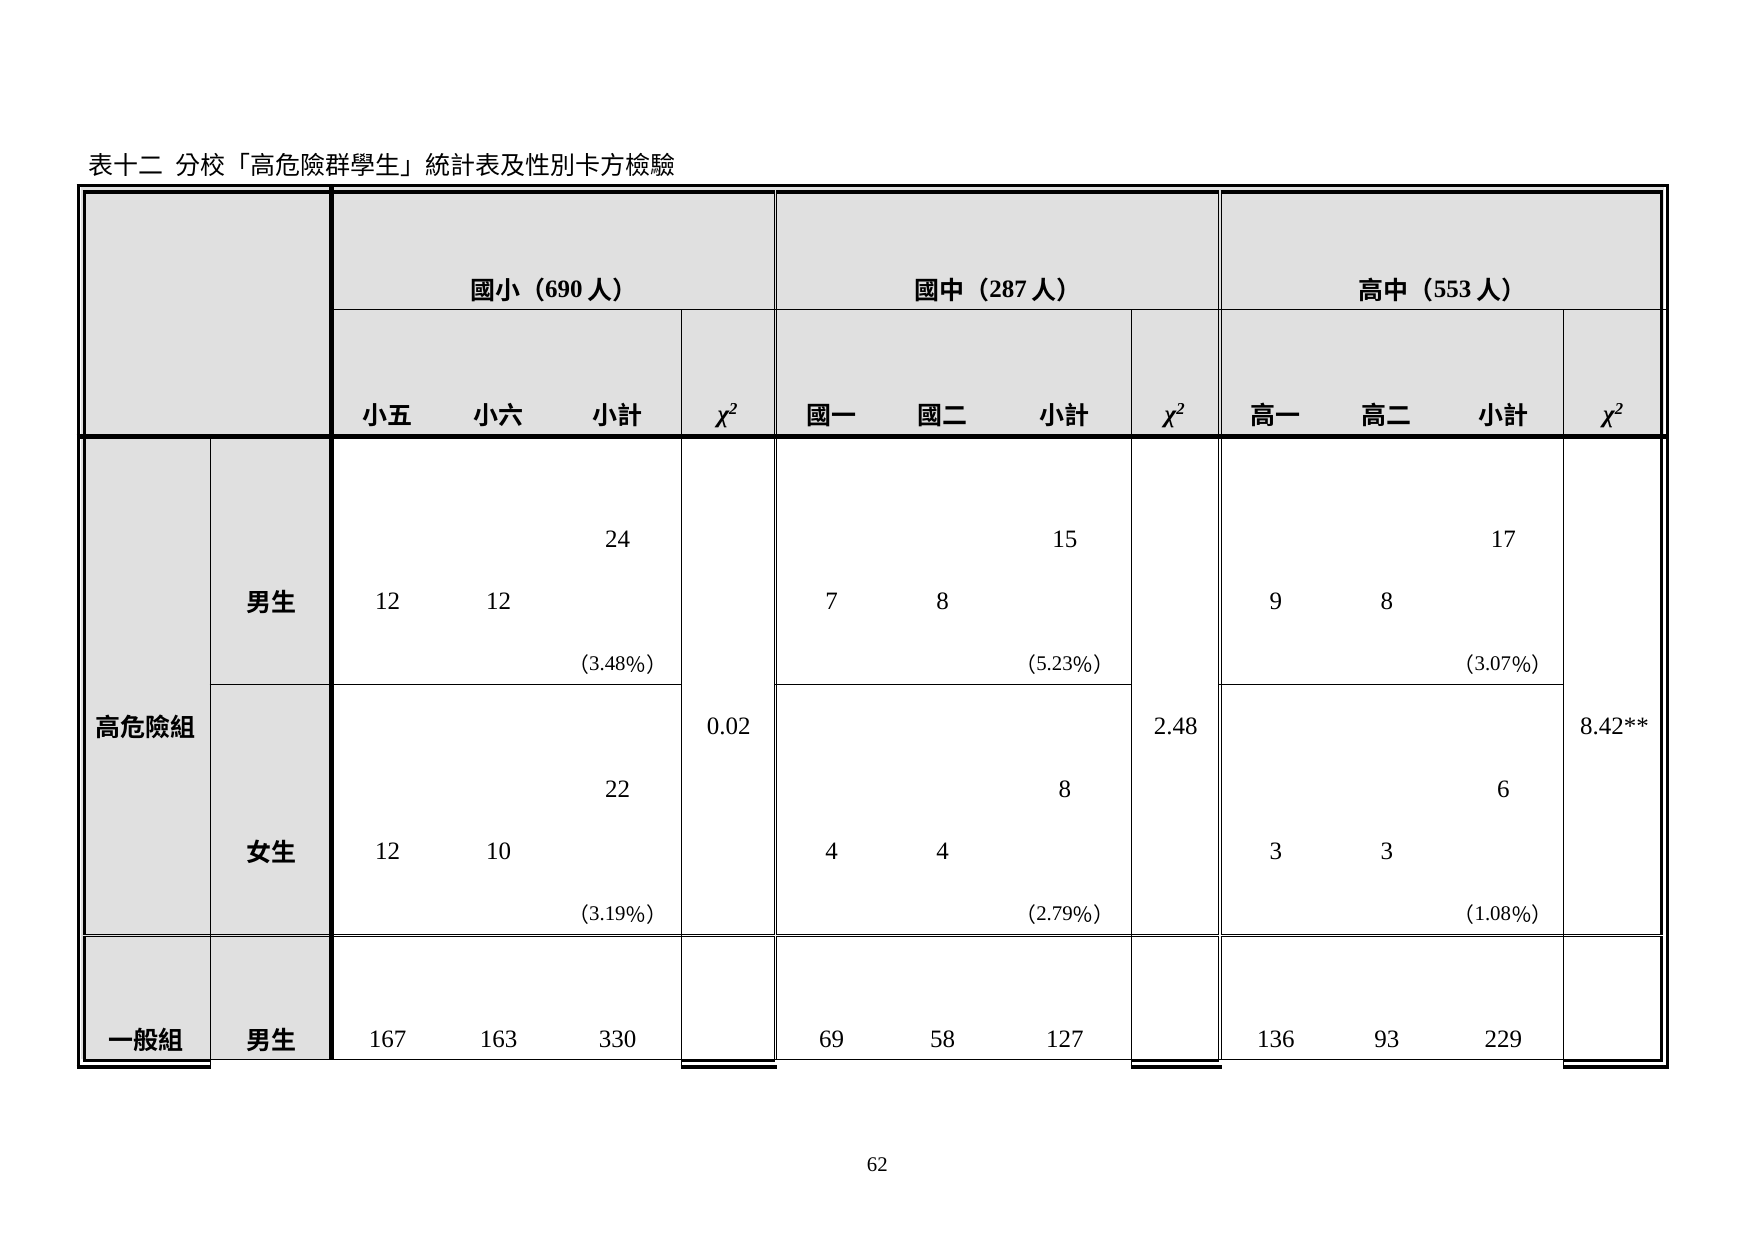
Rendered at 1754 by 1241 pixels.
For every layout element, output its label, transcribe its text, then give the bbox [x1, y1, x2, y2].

table_cell 小計 [554, 310, 681, 434]
table_cell 高二 [1331, 310, 1442, 434]
table_header 高中（553人） [1220, 187, 1664, 309]
table_cell 高一 [1222, 310, 1331, 434]
table_cell 17 （3.07％） [1442, 439, 1563, 684]
text 表十二 分校「高危險群學生」統計表及性別卡方檢驗 [89, 122, 1665, 184]
table_cell [682, 937, 774, 1059]
table_cell 國二 [887, 310, 998, 434]
table_cell [86, 309, 210, 434]
table_cell 330 [554, 937, 681, 1059]
table_cell 136 [1222, 937, 1331, 1059]
table_cell 高危險組 [86, 439, 210, 934]
table_header [86, 194, 210, 309]
table_cell 167 [334, 937, 443, 1059]
table_cell 12 [334, 685, 443, 934]
table_cell 4 [777, 685, 887, 934]
table_cell 163 [443, 937, 554, 1059]
table_cell 69 [777, 937, 887, 1059]
table_cell 男生 [211, 439, 329, 684]
table_cell 12 [334, 439, 443, 684]
table_cell 229 [1442, 937, 1563, 1059]
table_cell 93 [1331, 937, 1442, 1059]
table_cell 小計 [1442, 310, 1563, 434]
table_cell 12 [443, 439, 554, 684]
table_cell 小六 [443, 310, 554, 434]
table_header 國小（690人） [334, 187, 776, 309]
table_cell 小五 [334, 310, 443, 434]
table_cell 6 （1.08％） [1442, 685, 1563, 934]
table_cell χ2 [682, 310, 774, 434]
table_cell 8 （2.79％） [998, 685, 1131, 934]
table_cell 24 （3.48％） [554, 439, 681, 684]
table_header 國中（287人） [776, 187, 1220, 309]
table_cell χ2 [1132, 310, 1218, 434]
table_cell [210, 309, 329, 434]
table_cell 8.42** [1564, 439, 1660, 934]
table_cell 127 [998, 937, 1131, 1059]
table_cell 8 [887, 439, 998, 684]
table_cell [1132, 937, 1218, 1059]
table_cell 22 （3.19％） [554, 685, 681, 934]
table_cell 女生 [211, 685, 329, 934]
table_cell 15 （5.23％） [998, 439, 1131, 684]
table_cell 2.48 [1132, 439, 1218, 934]
table_cell 3 [1331, 685, 1442, 934]
table_cell 9 [1222, 439, 1331, 684]
table_cell [1564, 937, 1660, 1059]
table_cell 10 [443, 685, 554, 934]
table_header [210, 194, 329, 309]
table_cell χ2 [1564, 310, 1660, 434]
table_cell 一般組 [86, 937, 210, 1059]
table_cell 3 [1222, 685, 1331, 934]
table_cell 男生 [211, 937, 329, 1059]
table_cell 8 [1331, 439, 1442, 684]
table_cell 0.02 [682, 439, 774, 934]
table_header [81, 187, 210, 309]
table_cell 7 [777, 439, 887, 684]
table_cell 58 [887, 937, 998, 1059]
table_cell 國一 [777, 310, 887, 434]
table_cell 小計 [998, 310, 1131, 434]
table_cell 4 [887, 685, 998, 934]
